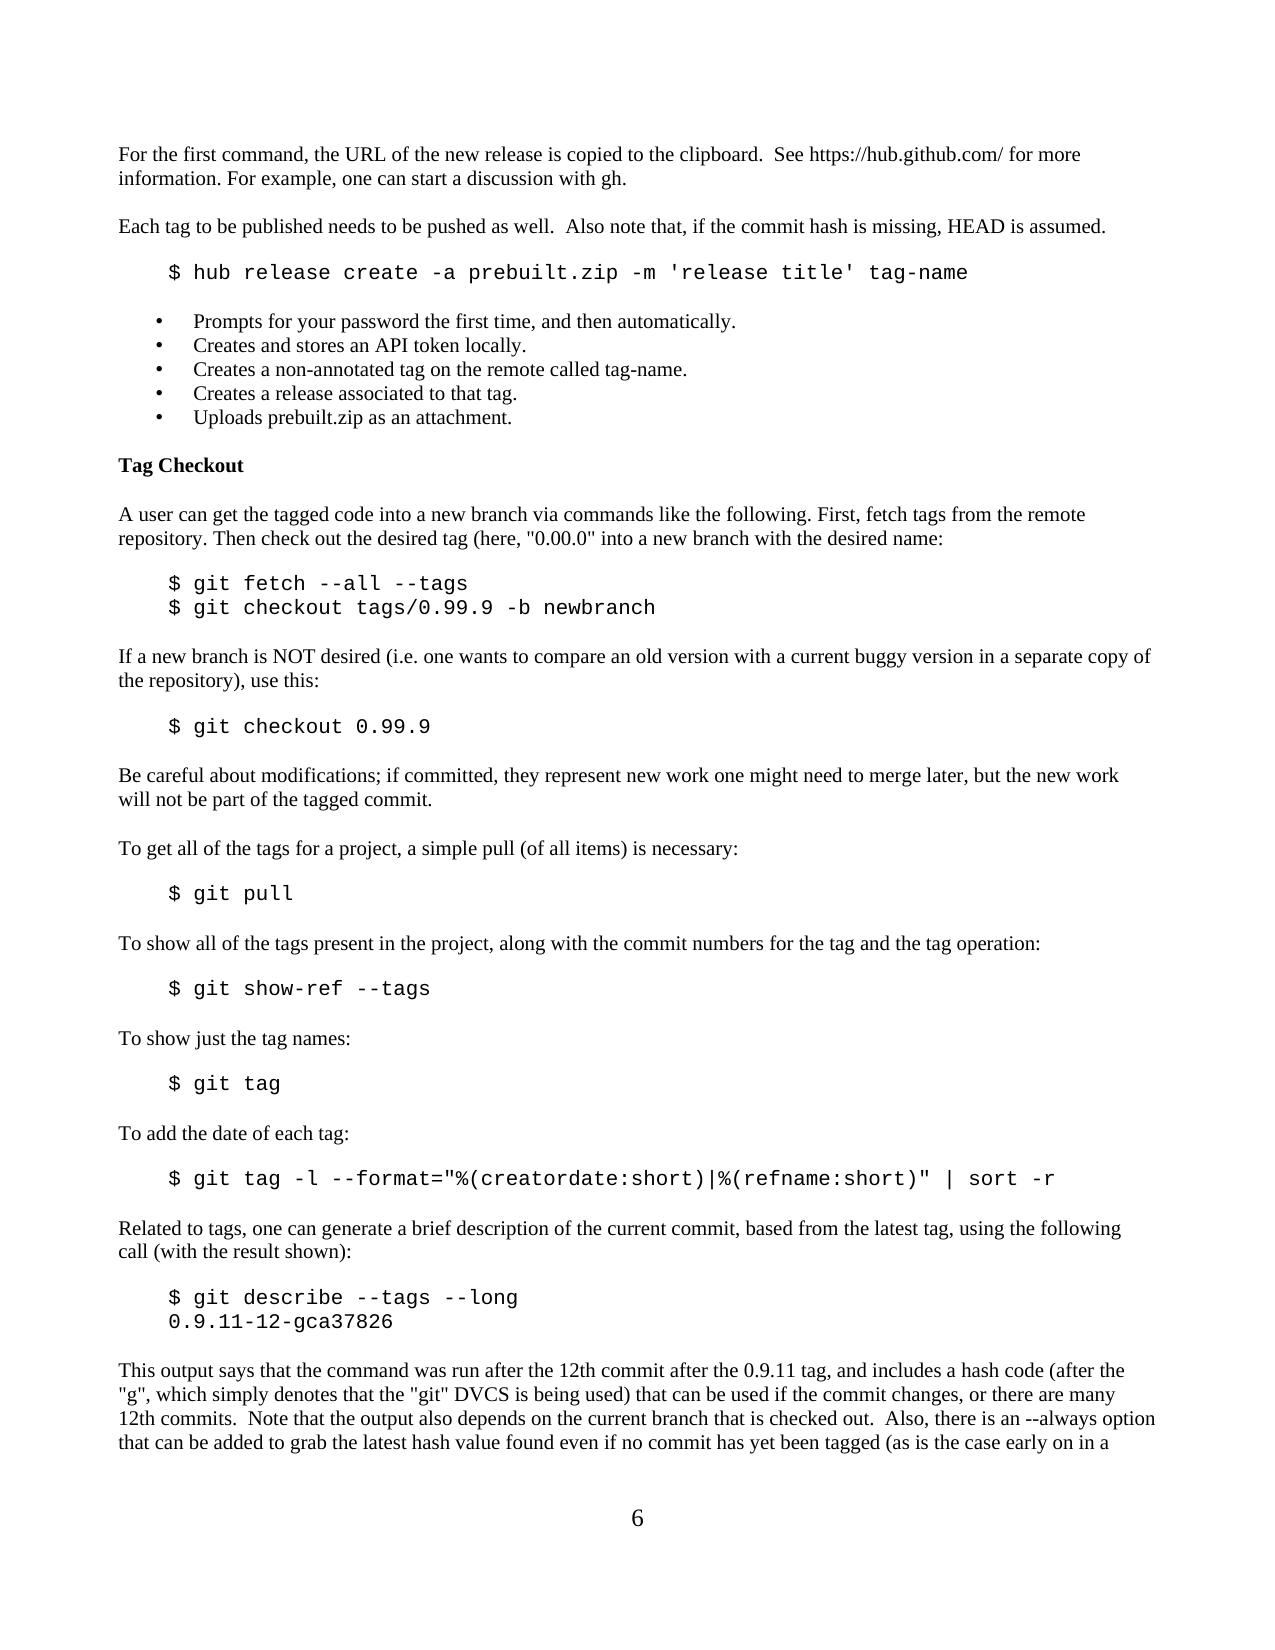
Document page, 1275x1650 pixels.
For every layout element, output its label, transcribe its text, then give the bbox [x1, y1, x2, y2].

text $ git checkout tags/0.99.9 -b newbranch [118, 597, 1157, 621]
text To add the date of each tag: [118, 1120, 1157, 1144]
text To show all of the tags present in the project, along with the commit numbers for the tag and the tag operation: [118, 930, 1157, 954]
list Creates and stores an API token locally. [156, 333, 1157, 357]
text Tag Checkout [118, 453, 1157, 477]
text Be careful about modifications; if committed, they represent new work one might need to merge later, but the new work will not be part of the tagged commit. [118, 763, 1157, 811]
text $ git describe --tags --long [118, 1287, 1157, 1311]
text A user can get the tagged code into a new branch via commands like the following. First, fetch tags from the remote repository. Then check out the desired tag (here, "0.00.0" into a new branch with the desired name: [118, 501, 1157, 549]
list Uploads prebuilt.zip as an attachment. [156, 405, 1157, 429]
text For the first command, the URL of the new release is copied to the clipboard. See https://hub.github.com/ for more information. For example, one can start a discussion with gh. [118, 142, 1157, 190]
text To show just the tag names: [118, 1025, 1157, 1049]
text To get all of the tags for a project, a simple pull (of all items) is necessary: [118, 835, 1157, 859]
list Creates a release associated to that tag. [156, 381, 1157, 405]
text $ git tag [118, 1073, 1157, 1097]
text $ git fetch --all --tags [118, 573, 1157, 597]
text If a new branch is NOT desired (i.e. one wants to compare an old version with a current buggy version in a separate copy of the repository), use this: [118, 644, 1157, 692]
text 0.9.11-12-gca37826 [118, 1311, 1157, 1334]
text This output says that the command was run after the 12th commit after the 0.9.11 tag, and includes a hash code (after the "g", which simply denotes that the "git" DVCS is being used) that can be used if the commit changes, or there are many 12th commits. Note that the output also depends on the current branch that is checked out. Also, there is an --always option that can be added to grab the latest hash value found even if no commit has yet been tagged (as is the case early on in a [118, 1358, 1157, 1454]
text $ git checkout 0.99.9 [118, 716, 1157, 739]
list Creates a non-annotated tag on the remote called tag-name. [156, 357, 1157, 381]
list Prompts for your password the first time, and then automatically. [156, 309, 1157, 333]
text $ git pull [118, 883, 1157, 907]
text $ hub release create -a prebuilt.zip -m 'release title' tag-name [118, 262, 1157, 285]
text Related to tags, one can generate a brief description of the current commit, based from the latest tag, using the following call (with the result shown): [118, 1215, 1157, 1263]
text $ git tag -l --format="%(creatordate:short)|%(refname:short)" | sort -r [118, 1168, 1157, 1192]
text $ git show-ref --tags [118, 978, 1157, 1002]
text Each tag to be published needs to be pushed as well. Also note that, if the commit hash is missing, HEAD is assumed. [118, 214, 1157, 238]
